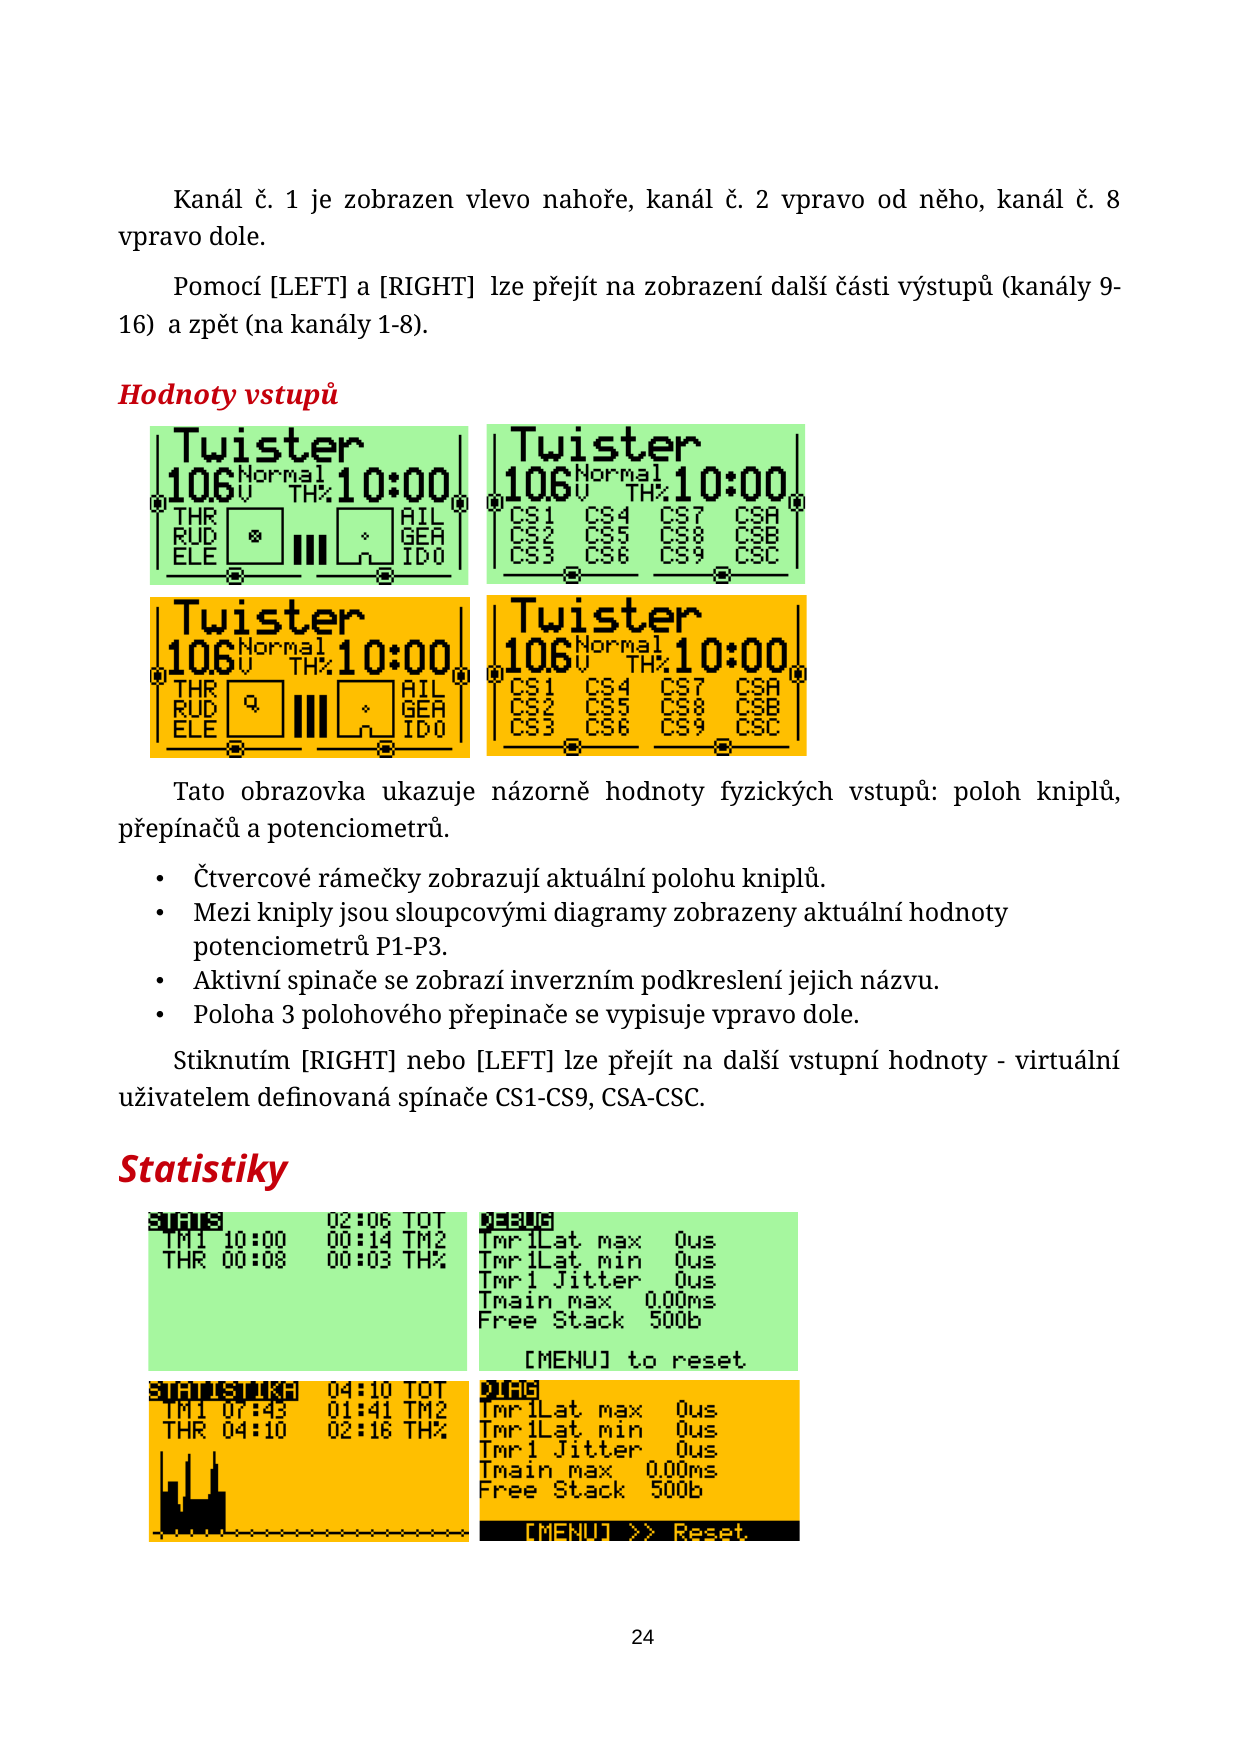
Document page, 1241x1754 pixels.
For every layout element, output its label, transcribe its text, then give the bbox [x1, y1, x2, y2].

picture [479, 1212, 798, 1371]
list Aktivní spinače se zobrazí inverzním podkreslení jejich názvu. [156, 963, 1122, 997]
text Tato obrazovka ukazuje názorně hodnoty fyzických vstupů: poloh kniplů, přepínačů a potenciometrů. [118, 424, 1122, 844]
picture [486, 424, 806, 584]
picture [479, 1380, 800, 1541]
list Mezi kniply jsou sloupcovými diagramy zobrazeny aktuální hodnoty potenciometrů P1-P3. [156, 894, 1122, 963]
subtitle Statistiky [118, 1143, 1122, 1194]
list Poloha 3 polohového přepinače se vypisuje vpravo dole. [156, 997, 1122, 1031]
picture [486, 595, 807, 756]
text Pomocí [LEFT] a [RIGHT] lze přejít na zobrazení další části výstupů (kanály 9-16) a zpět (na kanály 1-8). [118, 269, 1122, 340]
list Čtvercové rámečky zobrazují aktuální polohu kniplů. [156, 860, 1122, 894]
picture [148, 1381, 469, 1542]
subtitle Hodnoty vstupů [118, 375, 1122, 412]
text Kanál č. 1 je zobrazen vlevo nahoře, kanál č. 2 vpravo od něho, kanál č. 8 vpravo dole. [118, 182, 1122, 253]
picture [150, 597, 470, 758]
text Stiknutím [RIGHT] nebo [LEFT] lze přejít na další vstupní hodnoty - virtuální uživate­lem definovaná spínače CS1-CS9, CSA-CSC. [118, 1042, 1122, 1114]
picture [149, 426, 469, 585]
picture [148, 1212, 468, 1371]
